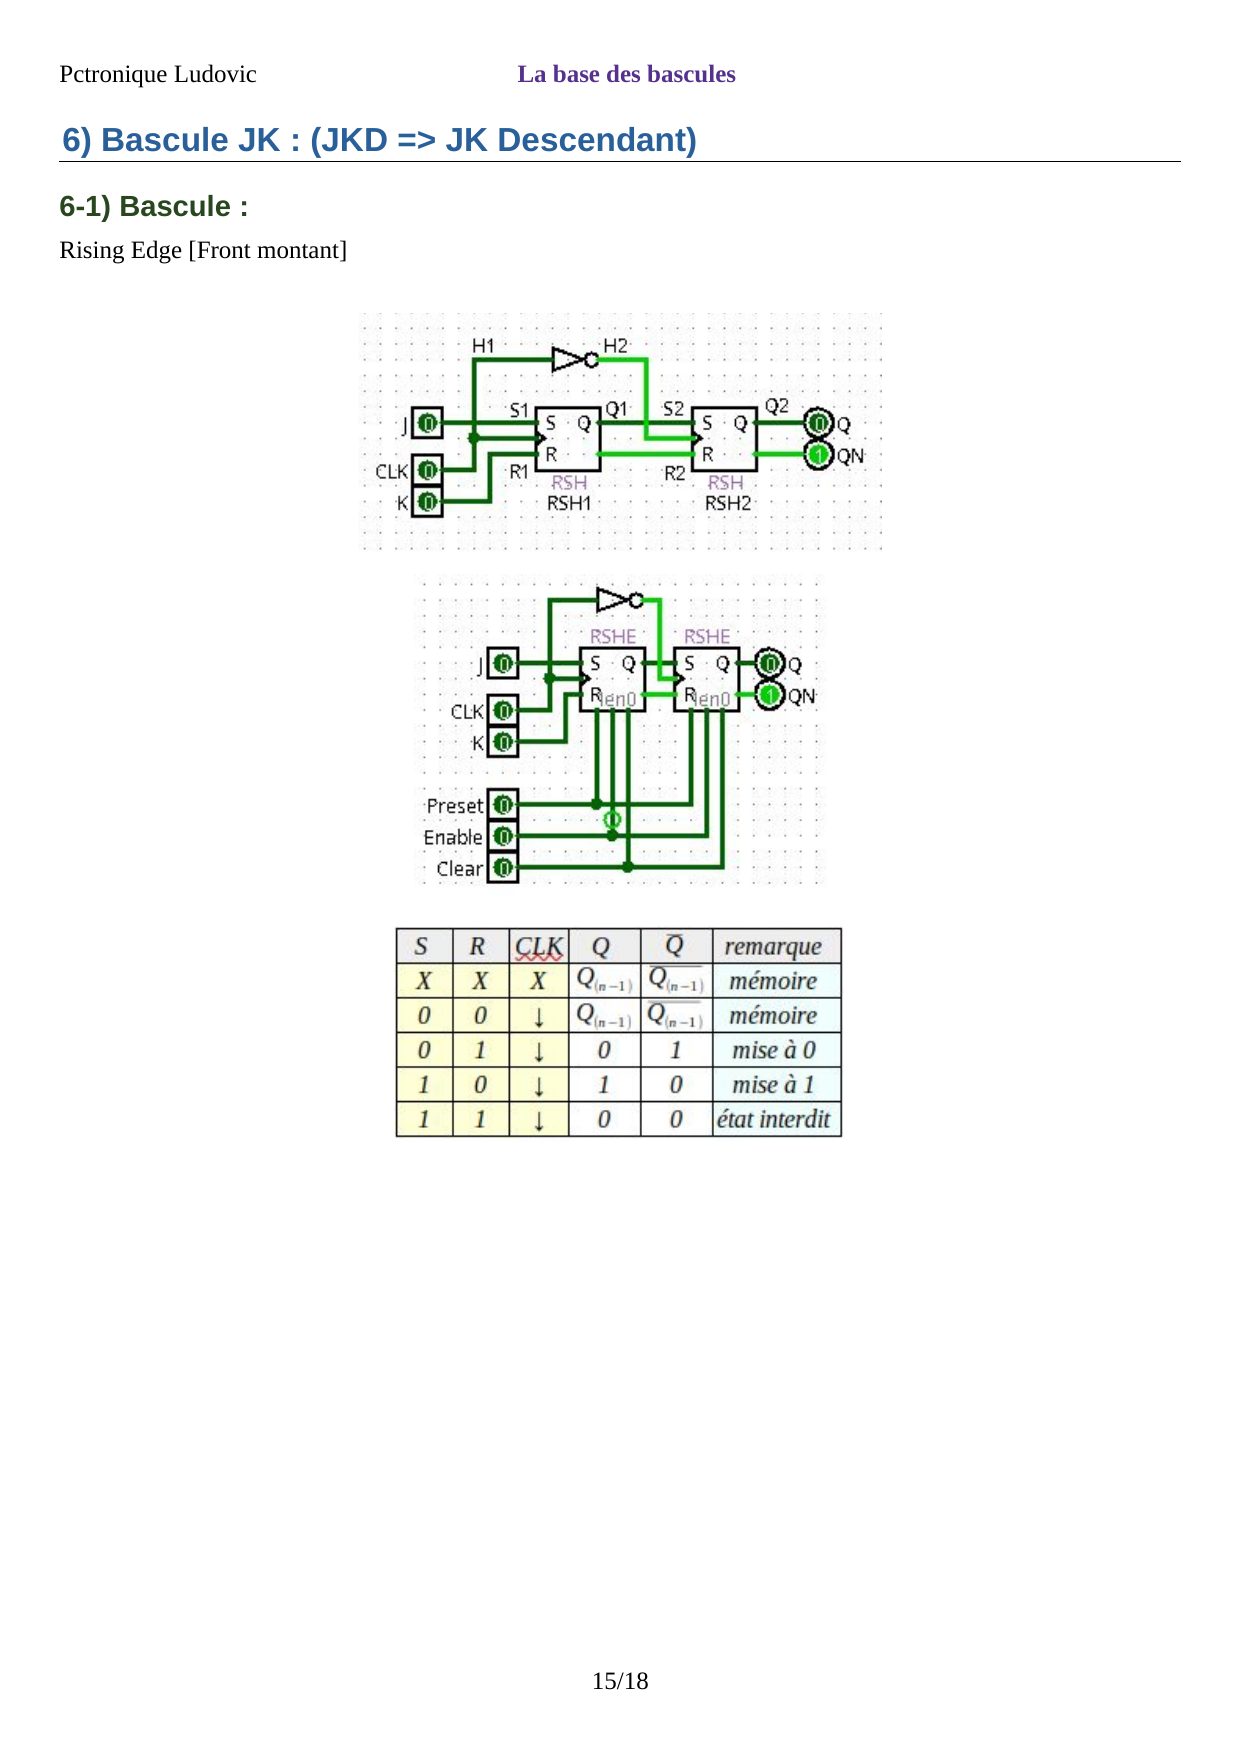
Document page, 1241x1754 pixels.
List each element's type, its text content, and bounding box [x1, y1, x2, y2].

text Rising Edge [Front montant] [59, 235, 1181, 263]
subtitle 6) Bascule JK : (JKD => JK Descendant) [59, 117, 1181, 161]
picture [413, 574, 827, 895]
subtitle 6-1) Bascule : [59, 189, 1181, 222]
picture [358, 313, 882, 556]
picture [393, 926, 847, 1142]
